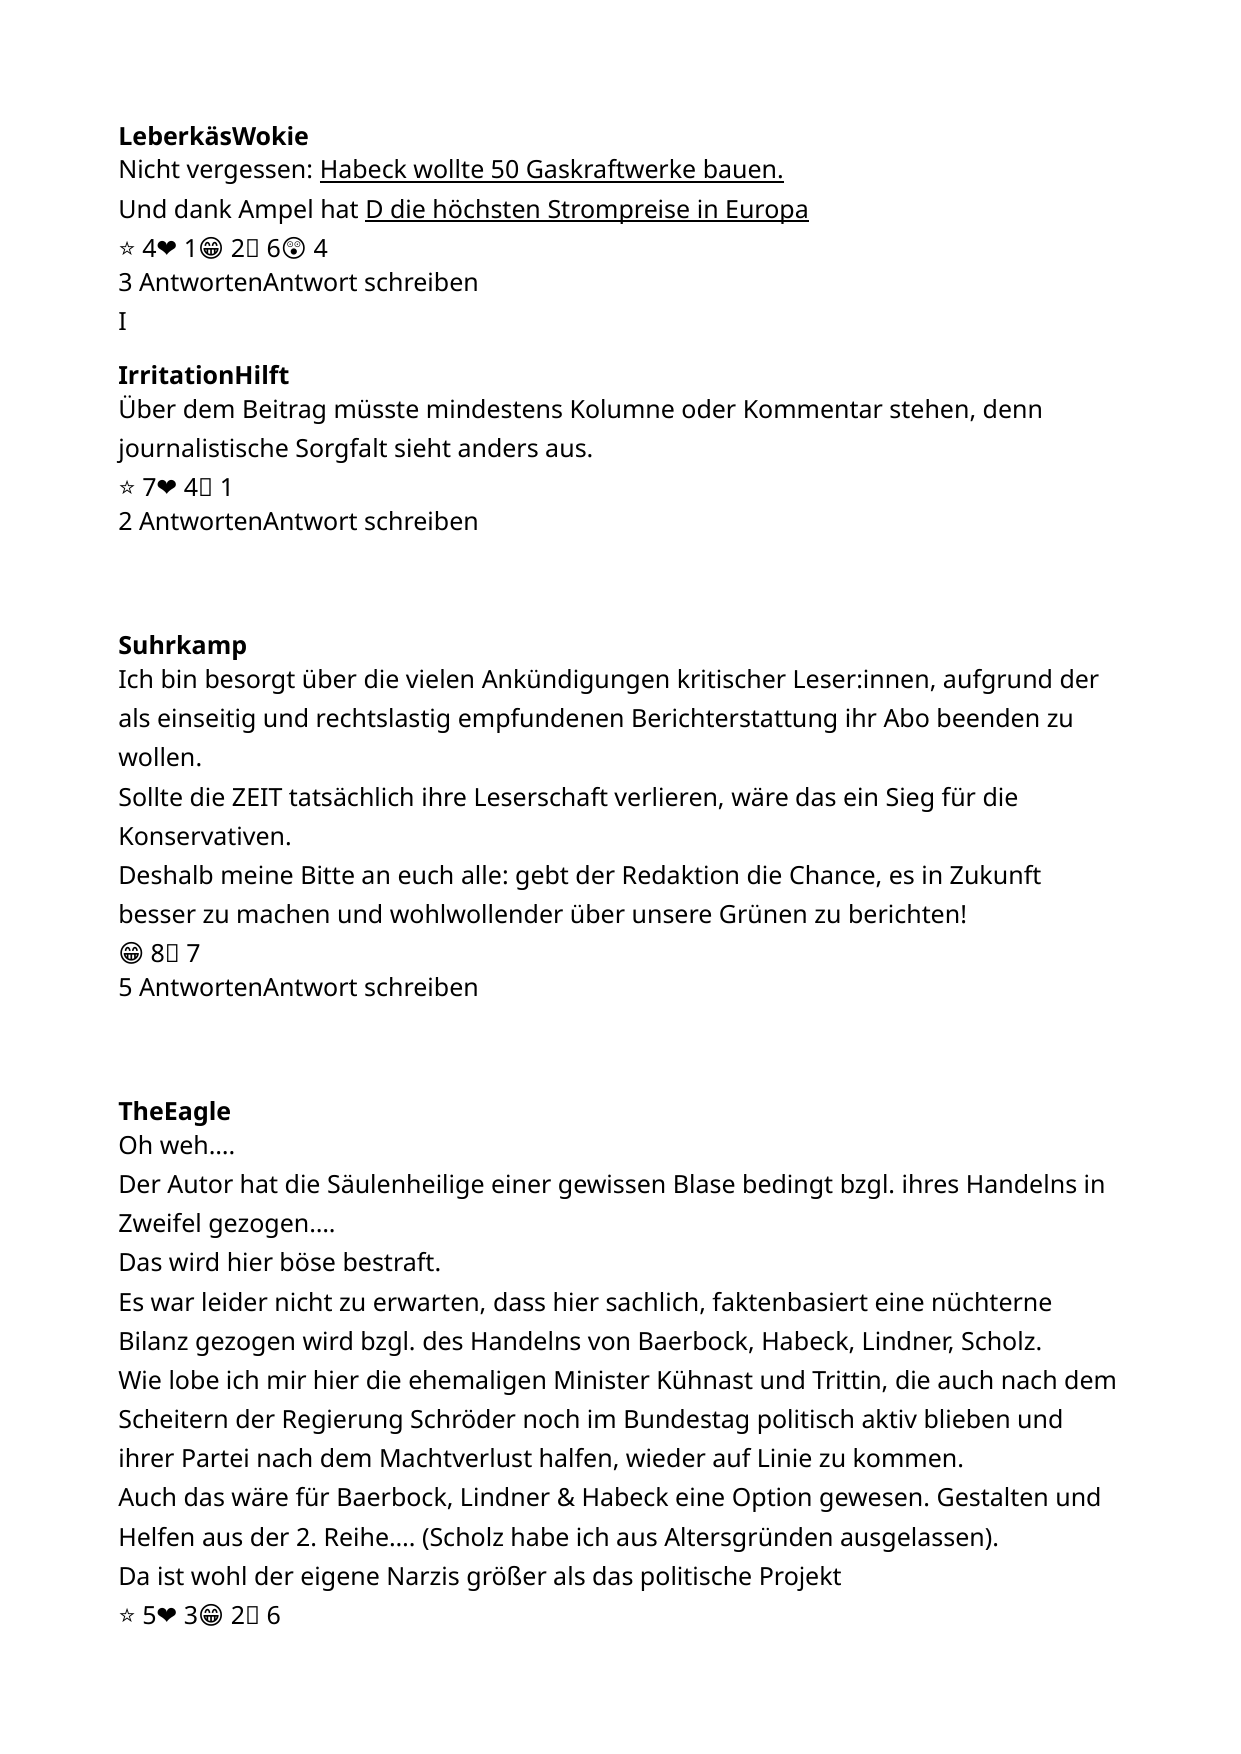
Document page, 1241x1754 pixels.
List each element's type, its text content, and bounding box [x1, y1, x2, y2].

text Ich bin besorgt über die vielen Ankündigungen kritischer Leser:innen, aufgrund der als einseitig und rechtslastig empfundenen Berichterstattung ihr Abo beenden zu wollen. [118, 662, 1122, 774]
subtitle IrritationHilft [118, 357, 1122, 392]
text Über dem Beitrag müsste mindestens Kolumne oder Kommentar stehen, denn journalistische Sorgfalt sieht anders aus. [118, 392, 1122, 465]
text Da ist wohl der eigene Narzis größer als das politische Projekt [118, 1558, 1122, 1592]
text Der Autor hat die Säulenheilige einer gewissen Blase bedingt bzgl. ihres Handelns in Zweifel gezogen…. [118, 1167, 1122, 1240]
text Es war leider nicht zu erwarten, dass hier sachlich, faktenbasiert eine nüchterne Bilanz gezogen wird bzgl. des Handelns von Baerbock, Habeck, Lindner, Scholz. [118, 1284, 1122, 1357]
subtitle Suhrkamp [118, 628, 1122, 662]
text Auch das wäre für Baerbock, Lindner & Habeck eine Option gewesen. Gestalten und Helfen aus der 2. Reihe…. (Scholz habe ich aus Altersgründen ausgelassen). [118, 1480, 1122, 1553]
text ⭐️ 5❤️ 3😁 2🤨 6 [118, 1598, 1122, 1632]
text ⭐️ 4❤️ 1😁 2🤨 6😲 4 [118, 231, 1122, 264]
text Sollte die ZEIT tatsächlich ihre Leserschaft verlieren, wäre das ein Sieg für die Konservativen. [118, 779, 1122, 852]
text Und dank Ampel hat D die höchsten Strompreise in Europa [118, 191, 1122, 225]
text I [118, 304, 1122, 338]
text Das wird hier böse bestraft. [118, 1245, 1122, 1279]
text 3 AntwortenAntwort schreiben [118, 264, 1122, 299]
subtitle LeberkäsWokie [118, 118, 1122, 152]
text Oh weh…. [118, 1128, 1122, 1162]
subtitle TheEagle [118, 1093, 1122, 1128]
text ⭐️ 7❤️ 4🤨 1 [118, 470, 1122, 504]
text 😁 8🤨 7 [118, 936, 1122, 970]
text 5 AntwortenAntwort schreiben [118, 970, 1122, 1004]
text Deshalb meine Bitte an euch alle: gebt der Redaktion die Chance, es in Zukunft besser zu machen und wohlwollender über unsere Grünen zu berichten! [118, 857, 1122, 931]
text 2 AntwortenAntwort schreiben [118, 504, 1122, 538]
text Wie lobe ich mir hier die ehemaligen Minister Kühnast und Trittin, die auch nach dem Scheitern der Regierung Schröder noch im Bundestag politisch aktiv blieben und ihrer Partei nach dem Machtverlust halfen, wieder auf Linie zu kommen. [118, 1363, 1122, 1475]
text Nicht vergessen: Habeck wollte 50 Gaskraftwerke bauen. [118, 152, 1122, 186]
